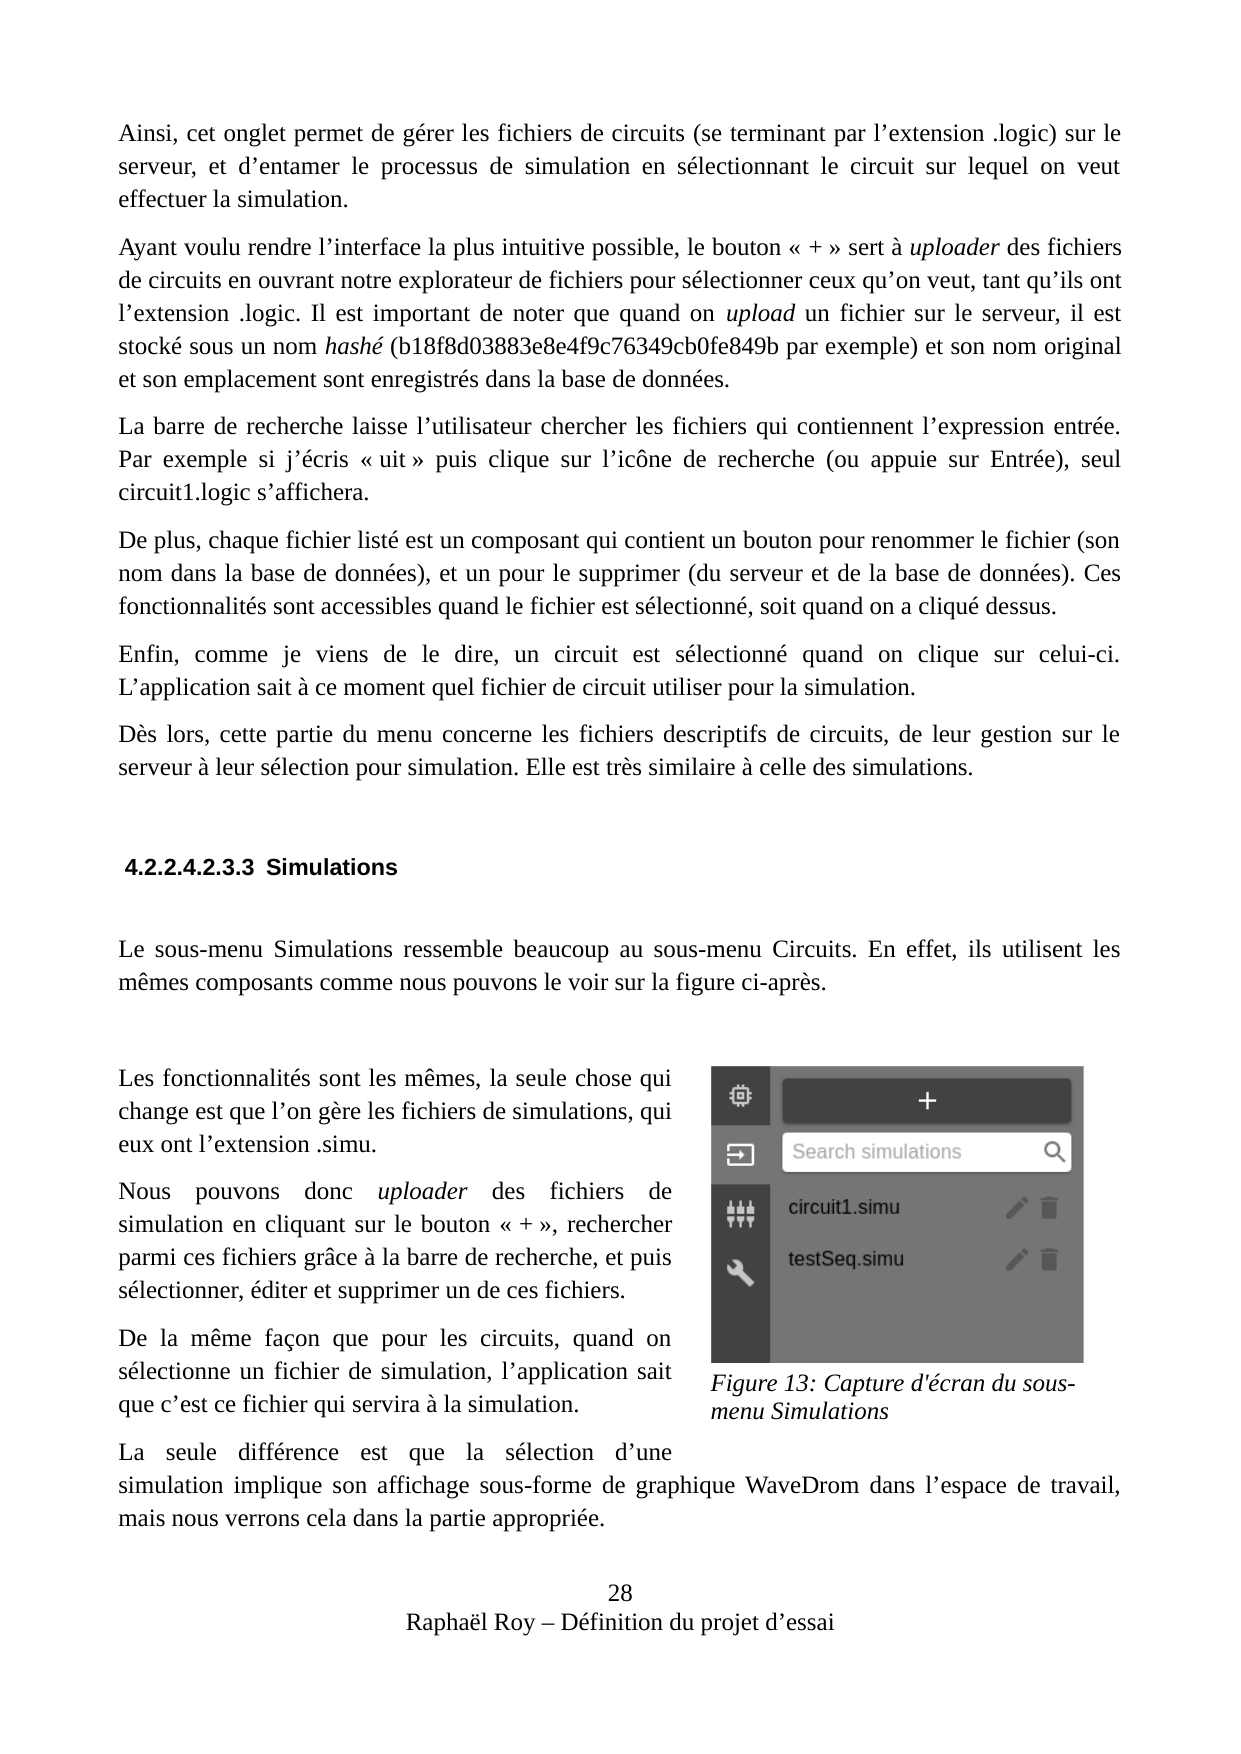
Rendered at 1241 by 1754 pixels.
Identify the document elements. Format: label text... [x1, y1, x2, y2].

text [1084, 1323, 1122, 1418]
text Ainsi, cet onglet permet de gérer les fichiers de circuits (se terminant par l’extension .logic) sur le serveur, et d’entamer le processus de simulation en sélectionnant le circuit sur lequel on veut effectuer la simulation. [118, 118, 1122, 213]
text Ayant voulu rendre l’interface la plus intuitive possible, le bouton « + » sert à uploader des fichiers de circuits en ouvrant notre explorateur de fichiers pour sélectionner ceux qu’on veut, tant qu’ils ont l’extension .logic. Il est important de noter que quand on upload un fichier sur le serveur, il est stocké sous un nom hashé (b18f8d03883e8e4f9c76349cb0fe849b par exemple) et son nom original et son emplacement sont enregistrés dans la base de données. [118, 232, 1122, 393]
text Figure 13: Capture d'écran du sous-menu Simulations [710, 1363, 1084, 1425]
subtitle Simulations [118, 854, 1122, 881]
text Enfin, comme je viens de le dire, un circuit est sélectionné quand on clique sur celui-ci. L’application sait à ce moment quel fichier de circuit utiliser pour la simulation. [118, 639, 1122, 701]
text De plus, chaque fichier listé est un composant qui contient un bouton pour renommer le fichier (son nom dans la base de données), et un pour le supprimer (du serveur et de la base de données). Ces fonctionnalités sont accessibles quand le fichier est sélectionné, soit quand on a cliqué dessus. [118, 525, 1122, 620]
text [1085, 1176, 1122, 1304]
text Les fonctionnalités sont les mêmes, la seule chose qui change est que l’on gère les fichiers de simulations, qui eux ont l’extension .simu. [118, 1063, 710, 1157]
text Le sous-menu Simulations ressemble beaucoup au sous-menu Circuits. En effet, ils utilisent les mêmes composants comme nous pouvons le voir sur la figure ci-après. [118, 934, 1122, 996]
text De la même façon que pour les circuits, quand on sélectionne un fichier de simulation, l’application sait que c’est ce fichier qui servira à la simulation. [118, 1323, 710, 1418]
text La barre de recherche laisse l’utilisateur chercher les fichiers qui contiennent l’expression entrée. Par exemple si j’écris « uit » puis clique sur l’icône de recherche (ou appuie sur Entrée), seul circuit1.logic s’affichera. [118, 411, 1122, 506]
text Nous pouvons donc uploader des fichiers de simulation en cliquant sur le bouton « + », rechercher parmi ces fichiers grâce à la barre de recherche, et puis sélectionner, éditer et supprimer un de ces fichiers. [118, 1176, 710, 1304]
text [1084, 1063, 1122, 1157]
text Dès lors, cette partie du menu concerne les fichiers descriptifs de circuits, de leur gestion sur le serveur à leur sélection pour simulation. Elle est très similaire à celle des simulations. [118, 719, 1122, 781]
picture [710, 1065, 1085, 1363]
text La seule différence est que la sélection d’une simulation implique son affichage sous-forme de graphique WaveDrom dans l’espace de travail, mais nous verrons cela dans la partie appropriée. [118, 1437, 1122, 1531]
